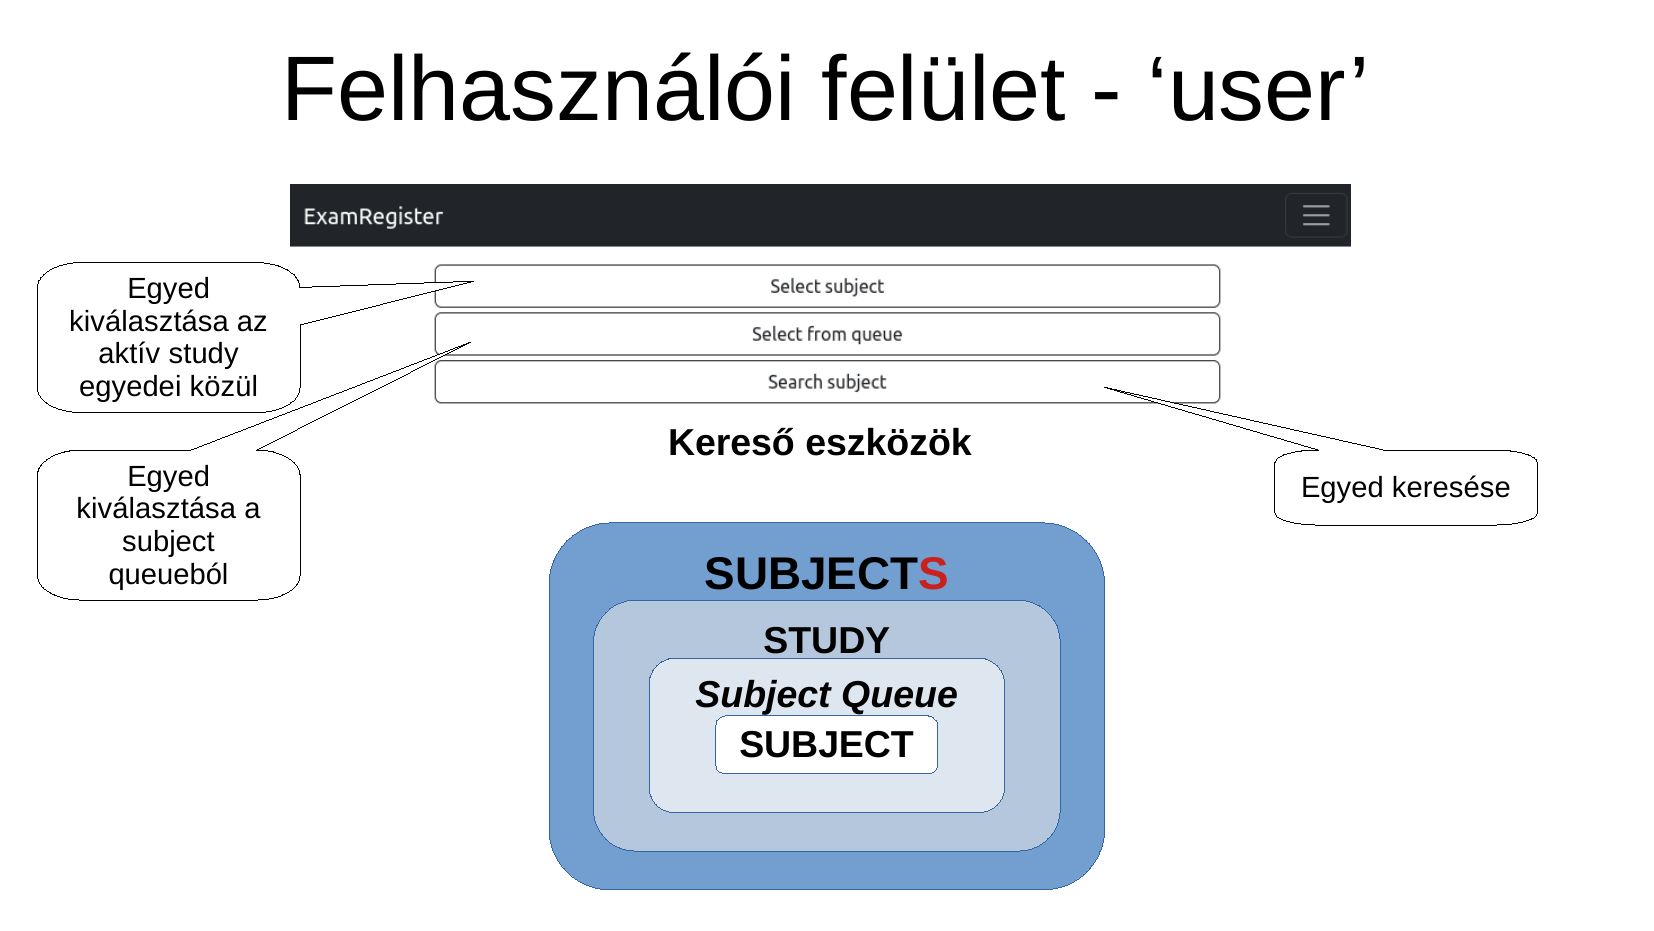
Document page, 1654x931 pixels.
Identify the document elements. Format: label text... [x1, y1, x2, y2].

text_box SUBJECTS [549, 522, 1105, 890]
text_box STUDY [593, 600, 1061, 852]
text_box SUBJECT [715, 715, 938, 774]
text_box Egyed kiválasztása az aktív study egyedei közül [37, 262, 474, 413]
title Felhasználói felület - ‘user’ [82, 37, 1571, 193]
picture [290, 184, 1351, 449]
text_box Egyed kiválasztása a subject queueból [37, 342, 471, 601]
text_box Subject Queue [649, 658, 1005, 813]
text_box Egyed keresése [1104, 387, 1538, 526]
